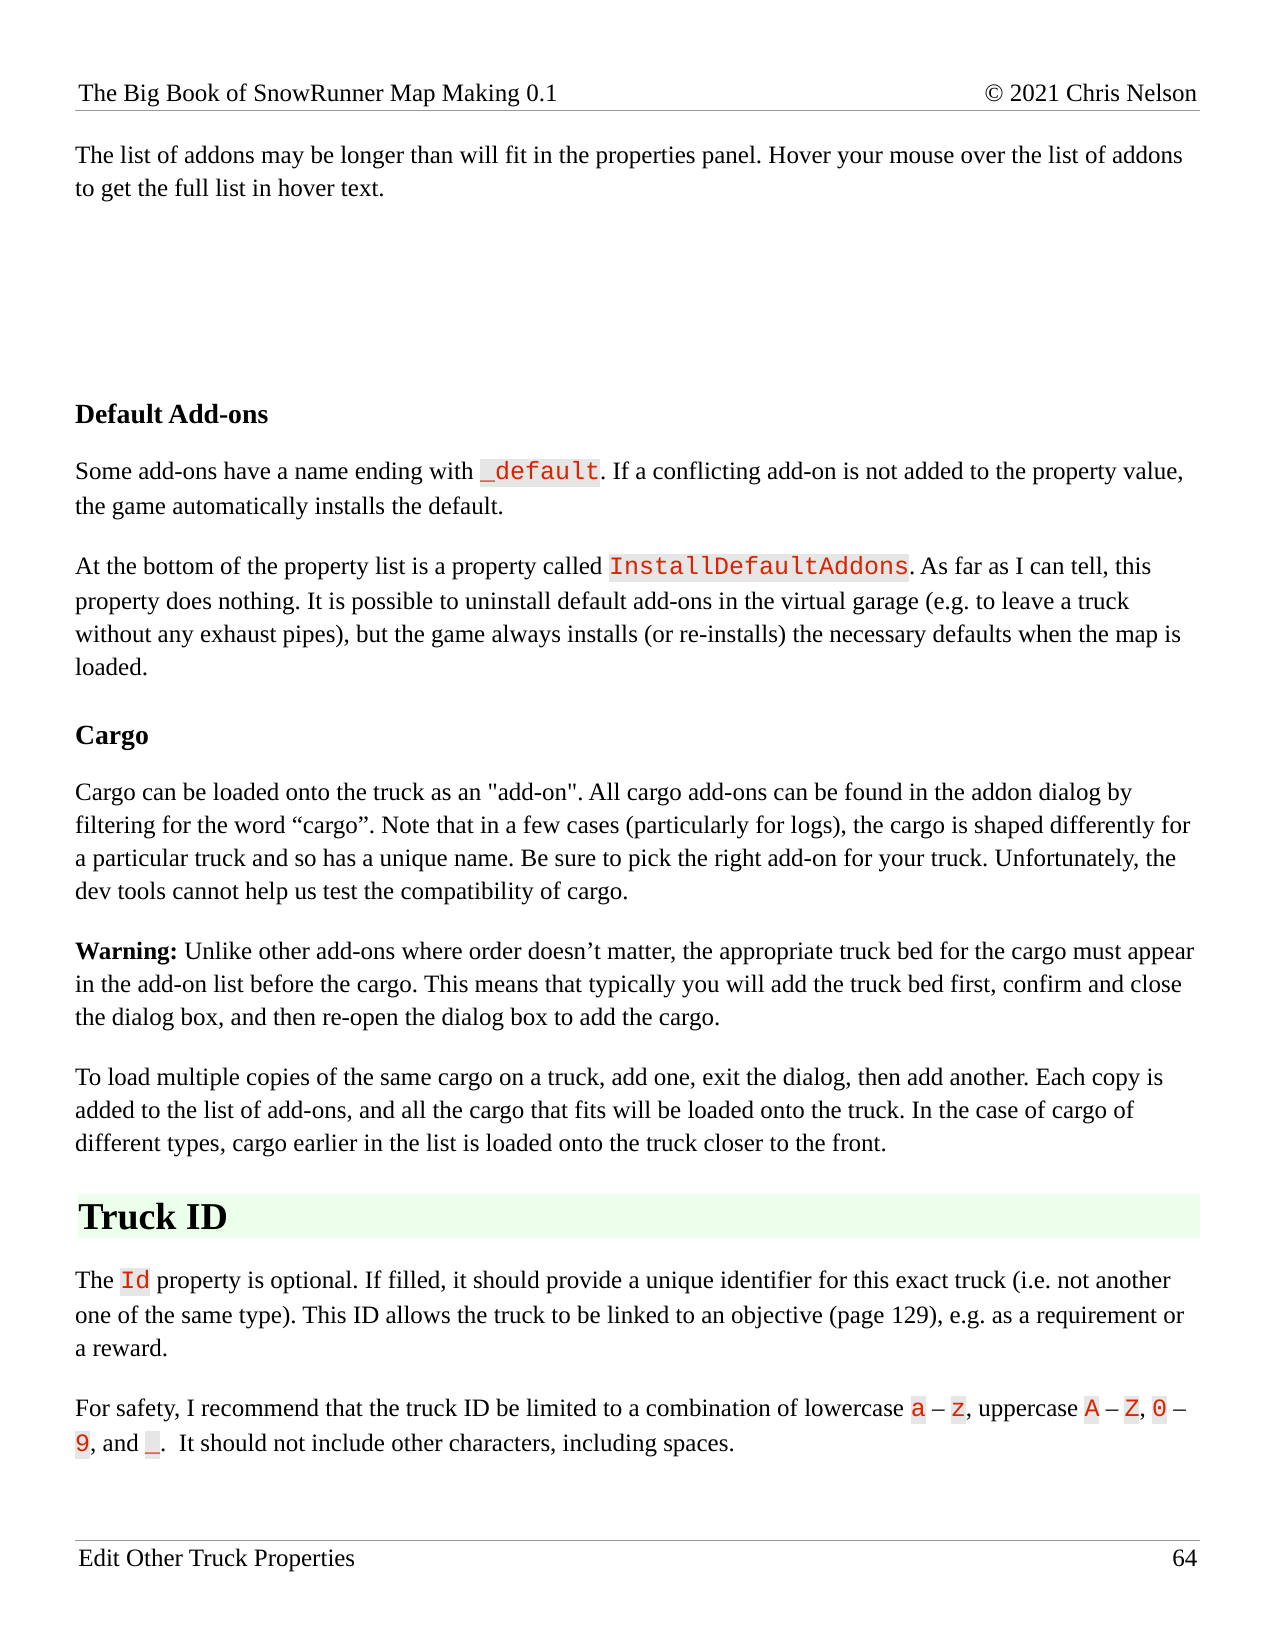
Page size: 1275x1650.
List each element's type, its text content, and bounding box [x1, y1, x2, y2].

subtitle Truck ID [78, 1194, 1200, 1238]
text Cargo can be loaded onto the truck as an "add-on". All cargo add-ons can be found in the addon dialog by filtering for the word “cargo”. Note that in a few cases (particularly for logs), the cargo is shaped differently for a particular truck and so has a unique name. Be sure to pick the right add-on for your truck. Unfortunately, the dev tools cannot help us test the compatibility of cargo. [75, 777, 1200, 905]
text Some add-ons have a name ending with _default. If a conflicting add-on is not added to the property value, the game automatically installs the default. [75, 456, 1200, 520]
subtitle Cargo [75, 718, 1200, 750]
text Warning: Unlike other add-ons where order doesn’t matter, the appropriate truck bed for the cargo must appear in the add-on list before the cargo. This means that typically you will add the truck bed first, confirm and close the dialog box, and then re-open the dialog box to add the cargo. [75, 936, 1200, 1031]
text The Id property is optional. If filled, it should provide a unique identifier for this exact truck (i.e. not another one of the same type). This ID allows the truck to be linked to an objective (page 129), e.g. as a requirement or a reward. [75, 1265, 1200, 1362]
text To load multiple copies of the same cargo on a truck, add one, exit the dialog, then add another. Each copy is added to the list of add-ons, and all the cargo that fits will be loaded onto the truck. In the case of cargo of different types, cargo earlier in the list is loaded onto the truck closer to the front. [75, 1062, 1200, 1157]
text At the bottom of the property list is a property called InstallDefaultAddons. As far as I can tell, this property does nothing. It is possible to uninstall default add-ons in the virtual garage (e.g. to leave a truck without any exhaust pipes), but the game always installs (or re-installs) the necessary defaults when the map is loaded. [75, 551, 1200, 681]
subtitle Default Add-ons [75, 397, 1200, 429]
text For safety, I recommend that the truck ID be limited to a combination of lowercase a – z, uppercase A – Z, 0 – 9, and _. It should not include other characters, including spaces. [75, 1393, 1200, 1459]
text The list of addons may be longer than will fit in the properties panel. Hover your mouse over the list of addons to get the full list in hover text. [75, 140, 1200, 202]
